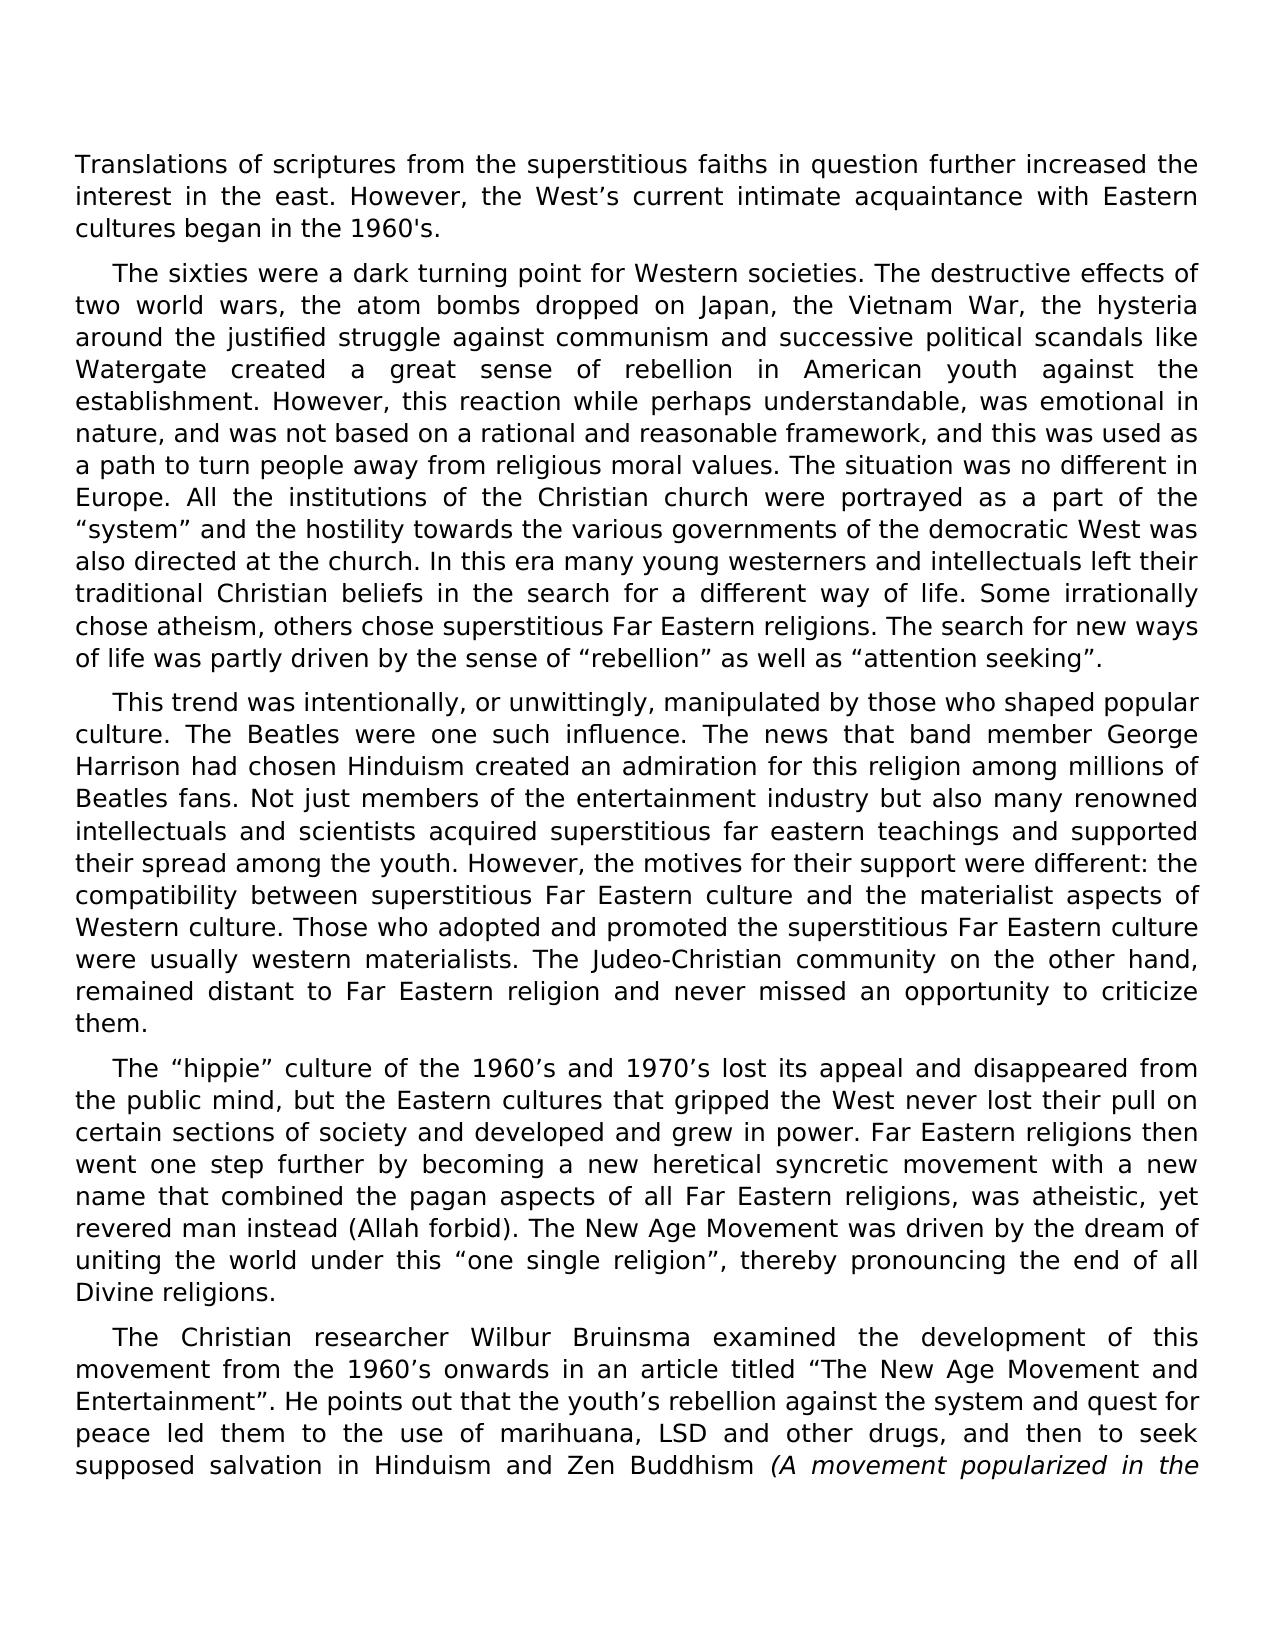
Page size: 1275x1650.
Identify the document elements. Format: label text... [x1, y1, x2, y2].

text The “hippie” culture of the 1960’s and 1970’s lost its appeal and disappeared from the public mind, but the Eastern cultures that gripped the West never lost their pull on certain sections of society and developed and grew in power. Far Eastern religions then went one step further by becoming a new heretical syncretic movement with a new name that combined the pagan aspects of all Far Eastern religions, was atheistic, yet revered man instead (Allah forbid). The New Age Movement was driven by the dream of uniting the world under this “one single religion”, thereby pronouncing the end of all Divine religions. [75, 1054, 1200, 1307]
text This trend was intentionally, or unwittingly, manipulated by those who shaped popular culture. The Beatles were one such influence. The news that band member George Harrison had chosen Hinduism created an admiration for this religion among millions of Beatles fans. Not just members of the entertainment industry but also many renowned intellectuals and scientists acquired superstitious far eastern teachings and supported their spread among the youth. However, the motives for their support were different: the compatibility between superstitious Far Eastern culture and the materialist aspects of Western culture. Those who adopted and promoted the superstitious Far Eastern culture were usually western materialists. The Judeo-Christian community on the other hand, remained distant to Far Eastern religion and never missed an opportunity to criticize them. [75, 688, 1200, 1038]
text The Christian researcher Wilbur Bruinsma examined the development of this movement from the 1960’s onwards in an article titled “The New Age Movement and Entertainment”. He points out that the youth’s rebellion against the system and quest for peace led them to the use of marihuana, LSD and other drugs, and then to seek supposed salvation in Hinduism and Zen Buddhism (A movement popularized in the [75, 1323, 1200, 1480]
text Translations of scriptures from the superstitious faiths in question further increased the interest in the east. However, the West’s current intimate acquaintance with Eastern cultures began in the 1960's. [75, 150, 1200, 243]
text The sixties were a dark turning point for Western societies. The destructive effects of two world wars, the atom bombs dropped on Japan, the Vietnam War, the hysteria around the justified struggle against communism and successive political scandals like Watergate created a great sense of rebellion in American youth against the establishment. However, this reaction while perhaps understandable, was emotional in nature, and was not based on a rational and reasonable framework, and this was used as a path to turn people away from religious moral values. The situation was no different in Europe. All the institutions of the Christian church were portrayed as a part of the “system” and the hostility towards the various governments of the democratic West was also directed at the church. In this era many young westerners and intellectuals left their traditional Christian beliefs in the search for a different way of life. Some irrationally chose atheism, others chose superstitious Far Eastern religions. The search for new ways of life was partly driven by the sense of “rebellion” as well as “attention seeking”. [75, 259, 1200, 673]
